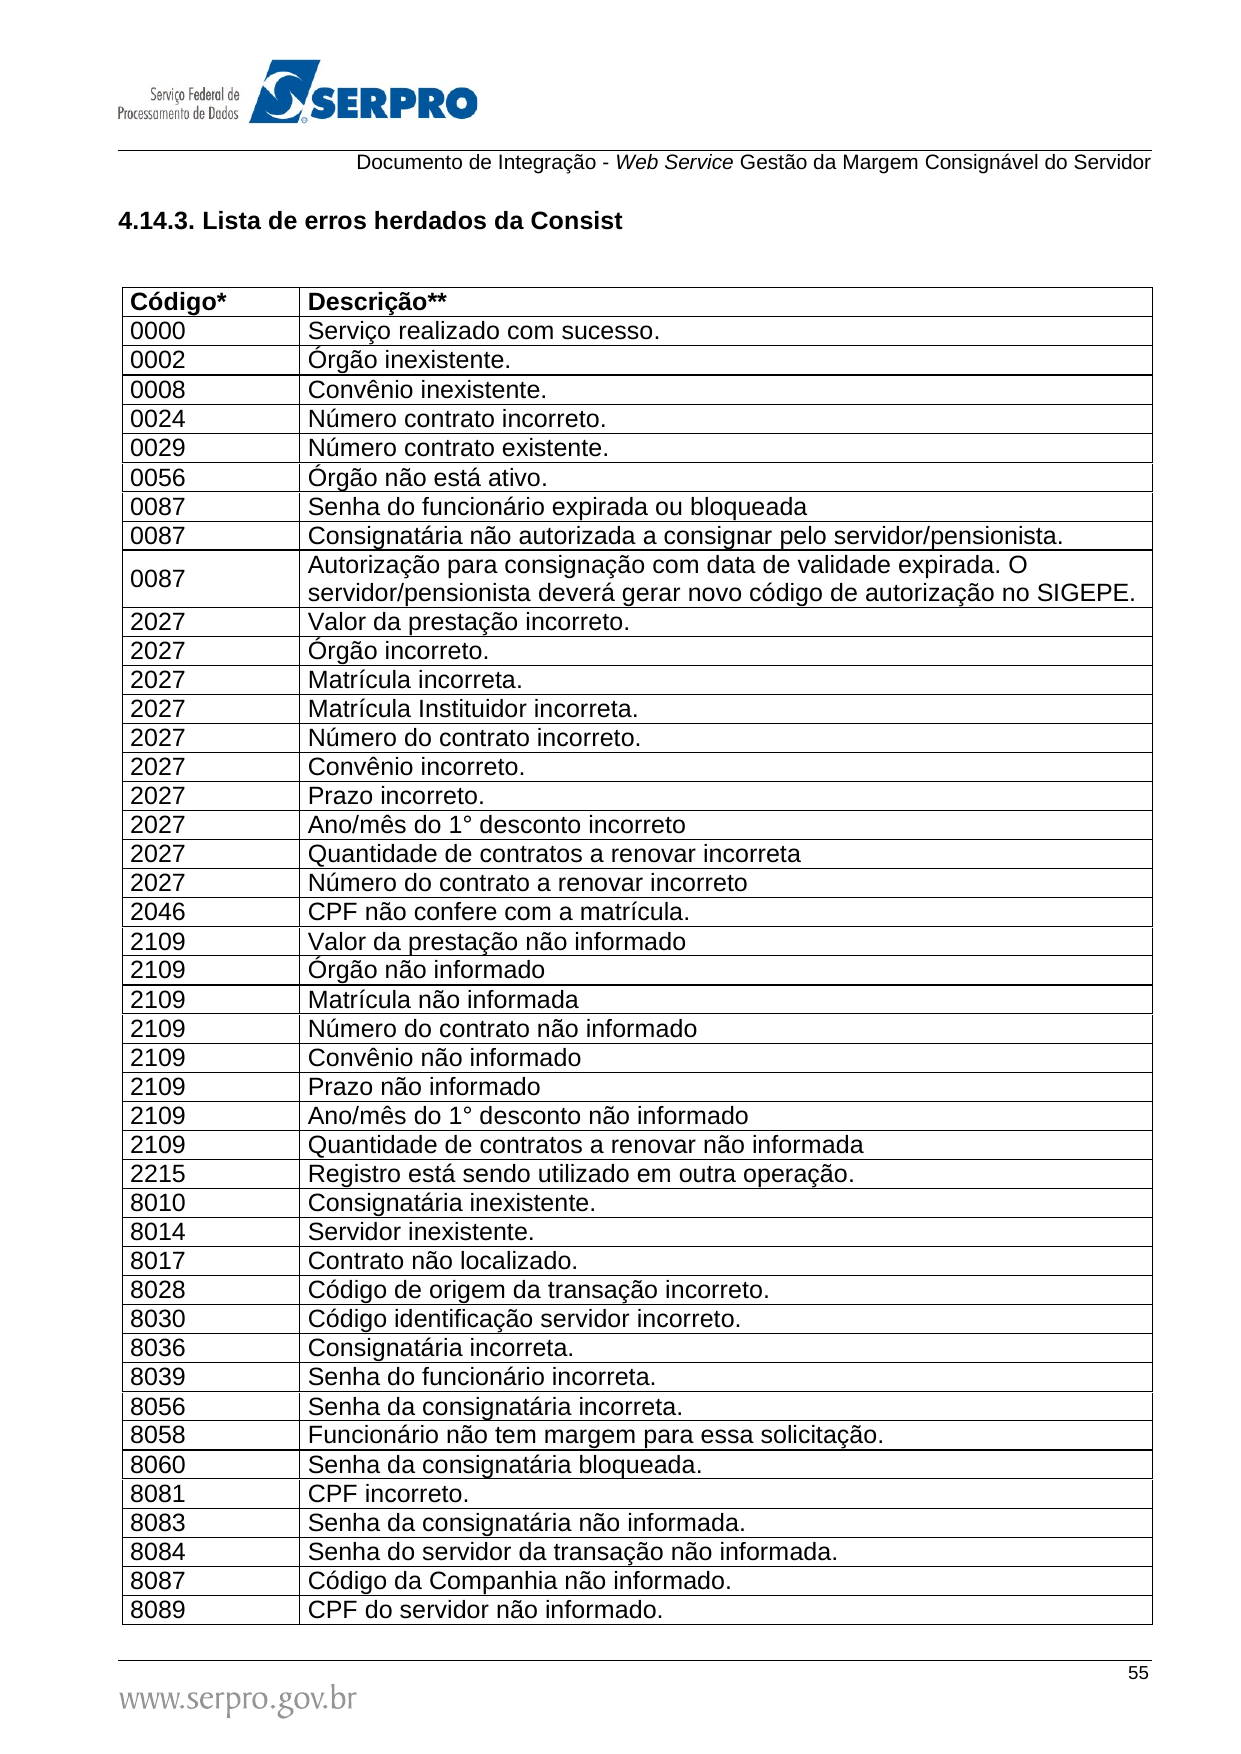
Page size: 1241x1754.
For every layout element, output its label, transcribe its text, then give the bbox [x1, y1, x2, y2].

table_cell Contrato não localizado. [300, 1247, 1152, 1275]
table_cell 8058 [123, 1421, 299, 1449]
table_cell Senha do funcionário expirada ou bloqueada [300, 493, 1152, 521]
picture [118, 59, 478, 124]
table_cell 8087 [123, 1567, 299, 1595]
table_cell Matrícula incorreta. [300, 666, 1152, 694]
table_cell CPF incorreto. [300, 1480, 1152, 1508]
table_cell 8083 [123, 1509, 299, 1537]
table_cell Número do contrato a renovar incorreto [300, 869, 1152, 897]
table_cell Quantidade de contratos a renovar não informada [300, 1131, 1152, 1159]
table_cell 8036 [123, 1334, 299, 1362]
table_cell 2109 [123, 986, 299, 1013]
table_cell 2109 [123, 928, 299, 955]
table_cell Número do contrato não informado [300, 1015, 1152, 1043]
table_cell 0024 [123, 405, 299, 433]
table_cell Consignatária inexistente. [300, 1189, 1152, 1217]
table_cell 0087 [123, 551, 299, 607]
table_cell 2027 [123, 637, 299, 665]
table_cell Órgão incorreto. [300, 637, 1152, 665]
table_cell Órgão inexistente. [300, 346, 1152, 374]
table_cell 2027 [123, 869, 299, 897]
table_cell 0029 [123, 434, 299, 462]
table_cell 2027 [123, 782, 299, 810]
table_cell 2109 [123, 1102, 299, 1130]
table_cell Registro está sendo utilizado em outra operação. [300, 1160, 1152, 1188]
table_cell Senha da consignatária não informada. [300, 1509, 1152, 1537]
table_cell 0008 [123, 376, 299, 404]
table_cell 2215 [123, 1160, 299, 1188]
table_cell Autorização para consignação com data de validade expirada. O servidor/pensionista deverá gerar novo código de autorização no SIGEPE. [300, 551, 1152, 607]
table_cell Senha da consignatária bloqueada. [300, 1451, 1152, 1478]
table_cell Senha do funcionário incorreta. [300, 1363, 1152, 1391]
table_cell 2109 [123, 1044, 299, 1072]
table_cell Prazo incorreto. [300, 782, 1152, 810]
table_cell Valor da prestação incorreto. [300, 608, 1152, 636]
table_cell Matrícula Instituidor incorreta. [300, 695, 1152, 723]
table_cell Senha da consignatária incorreta. [300, 1393, 1152, 1420]
table_cell 8081 [123, 1480, 299, 1508]
table_cell 8060 [123, 1451, 299, 1478]
table_cell Número do contrato incorreto. [300, 724, 1152, 752]
table_cell Número contrato existente. [300, 434, 1152, 462]
subtitle Lista de erros herdados da Consist [118, 207, 1152, 235]
table_cell Consignatária incorreta. [300, 1334, 1152, 1362]
table_cell 2109 [123, 956, 299, 984]
table_cell 8089 [123, 1596, 299, 1624]
table_cell 0087 [123, 522, 299, 549]
table_header Código* [123, 288, 299, 316]
table_cell 2046 [123, 898, 299, 926]
table_cell 8030 [123, 1305, 299, 1333]
table_cell Consignatária não autorizada a consignar pelo servidor/pensionista. [300, 522, 1152, 549]
table_cell 8010 [123, 1189, 299, 1217]
table_cell Quantidade de contratos a renovar incorreta [300, 840, 1152, 868]
table_cell Código de origem da transação incorreto. [300, 1276, 1152, 1304]
table_cell Senha do servidor da transação não informada. [300, 1538, 1152, 1566]
table_cell 0087 [123, 493, 299, 521]
table_cell Número contrato incorreto. [300, 405, 1152, 433]
table_cell 2027 [123, 695, 299, 723]
table_header Descrição** [300, 288, 1152, 316]
table_cell Código da Companhia não informado. [300, 1567, 1152, 1595]
table_cell 8028 [123, 1276, 299, 1304]
table_cell 8056 [123, 1393, 299, 1420]
table_cell 2109 [123, 1015, 299, 1043]
table_cell CPF não confere com a matrícula. [300, 898, 1152, 926]
table_cell 2027 [123, 811, 299, 839]
table_cell 2109 [123, 1131, 299, 1159]
table_cell 2109 [123, 1073, 299, 1101]
table_cell 8084 [123, 1538, 299, 1566]
table_cell 2027 [123, 840, 299, 868]
table_cell Servidor inexistente. [300, 1218, 1152, 1246]
table_cell Convênio inexistente. [300, 376, 1152, 404]
table_cell 0056 [123, 464, 299, 491]
table_cell 2027 [123, 753, 299, 781]
table_cell 0000 [123, 317, 299, 345]
table_cell 2027 [123, 666, 299, 694]
table_cell 8017 [123, 1247, 299, 1275]
table_cell 2027 [123, 724, 299, 752]
table_cell 0002 [123, 346, 299, 374]
table_cell Ano/mês do 1° desconto não informado [300, 1102, 1152, 1130]
table_cell CPF do servidor não informado. [300, 1596, 1152, 1624]
table_cell Ano/mês do 1° desconto incorreto [300, 811, 1152, 839]
table_cell Funcionário não tem margem para essa solicitação. [300, 1421, 1152, 1449]
table_cell Convênio incorreto. [300, 753, 1152, 781]
table_cell Matrícula não informada [300, 986, 1152, 1013]
table_cell 8039 [123, 1363, 299, 1391]
table_cell 8014 [123, 1218, 299, 1246]
table_cell Valor da prestação não informado [300, 928, 1152, 955]
table_cell Órgão não está ativo. [300, 464, 1152, 491]
table_cell Serviço realizado com sucesso. [300, 317, 1152, 345]
table_cell Órgão não informado [300, 956, 1152, 984]
table_cell 2027 [123, 608, 299, 636]
table_cell Prazo não informado [300, 1073, 1152, 1101]
table_cell Código identificação servidor incorreto. [300, 1305, 1152, 1333]
table_cell Convênio não informado [300, 1044, 1152, 1072]
